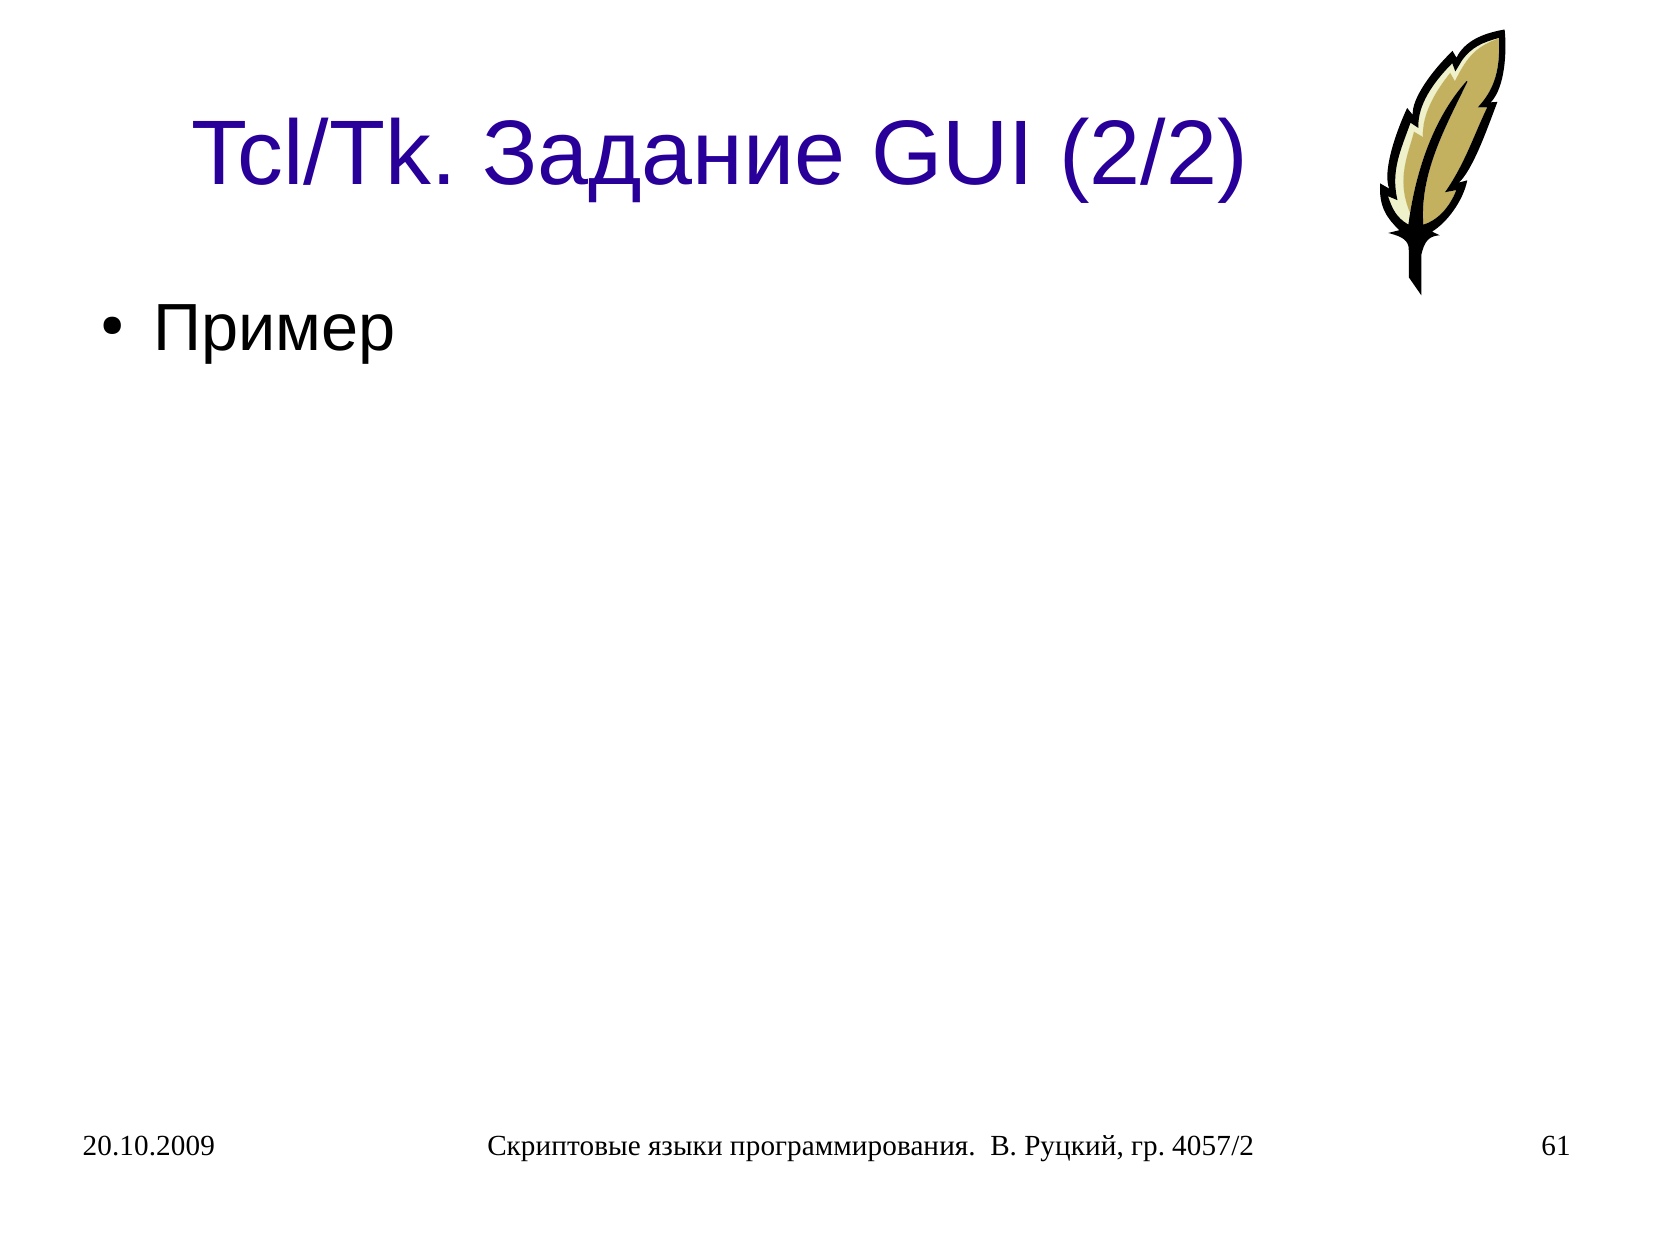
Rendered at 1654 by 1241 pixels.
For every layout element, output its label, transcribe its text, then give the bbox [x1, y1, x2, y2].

title Tcl/Tk. Задание GUI (2/2) [82, 49, 1359, 257]
picture [1380, 29, 1506, 296]
list Пример [82, 290, 1571, 1109]
